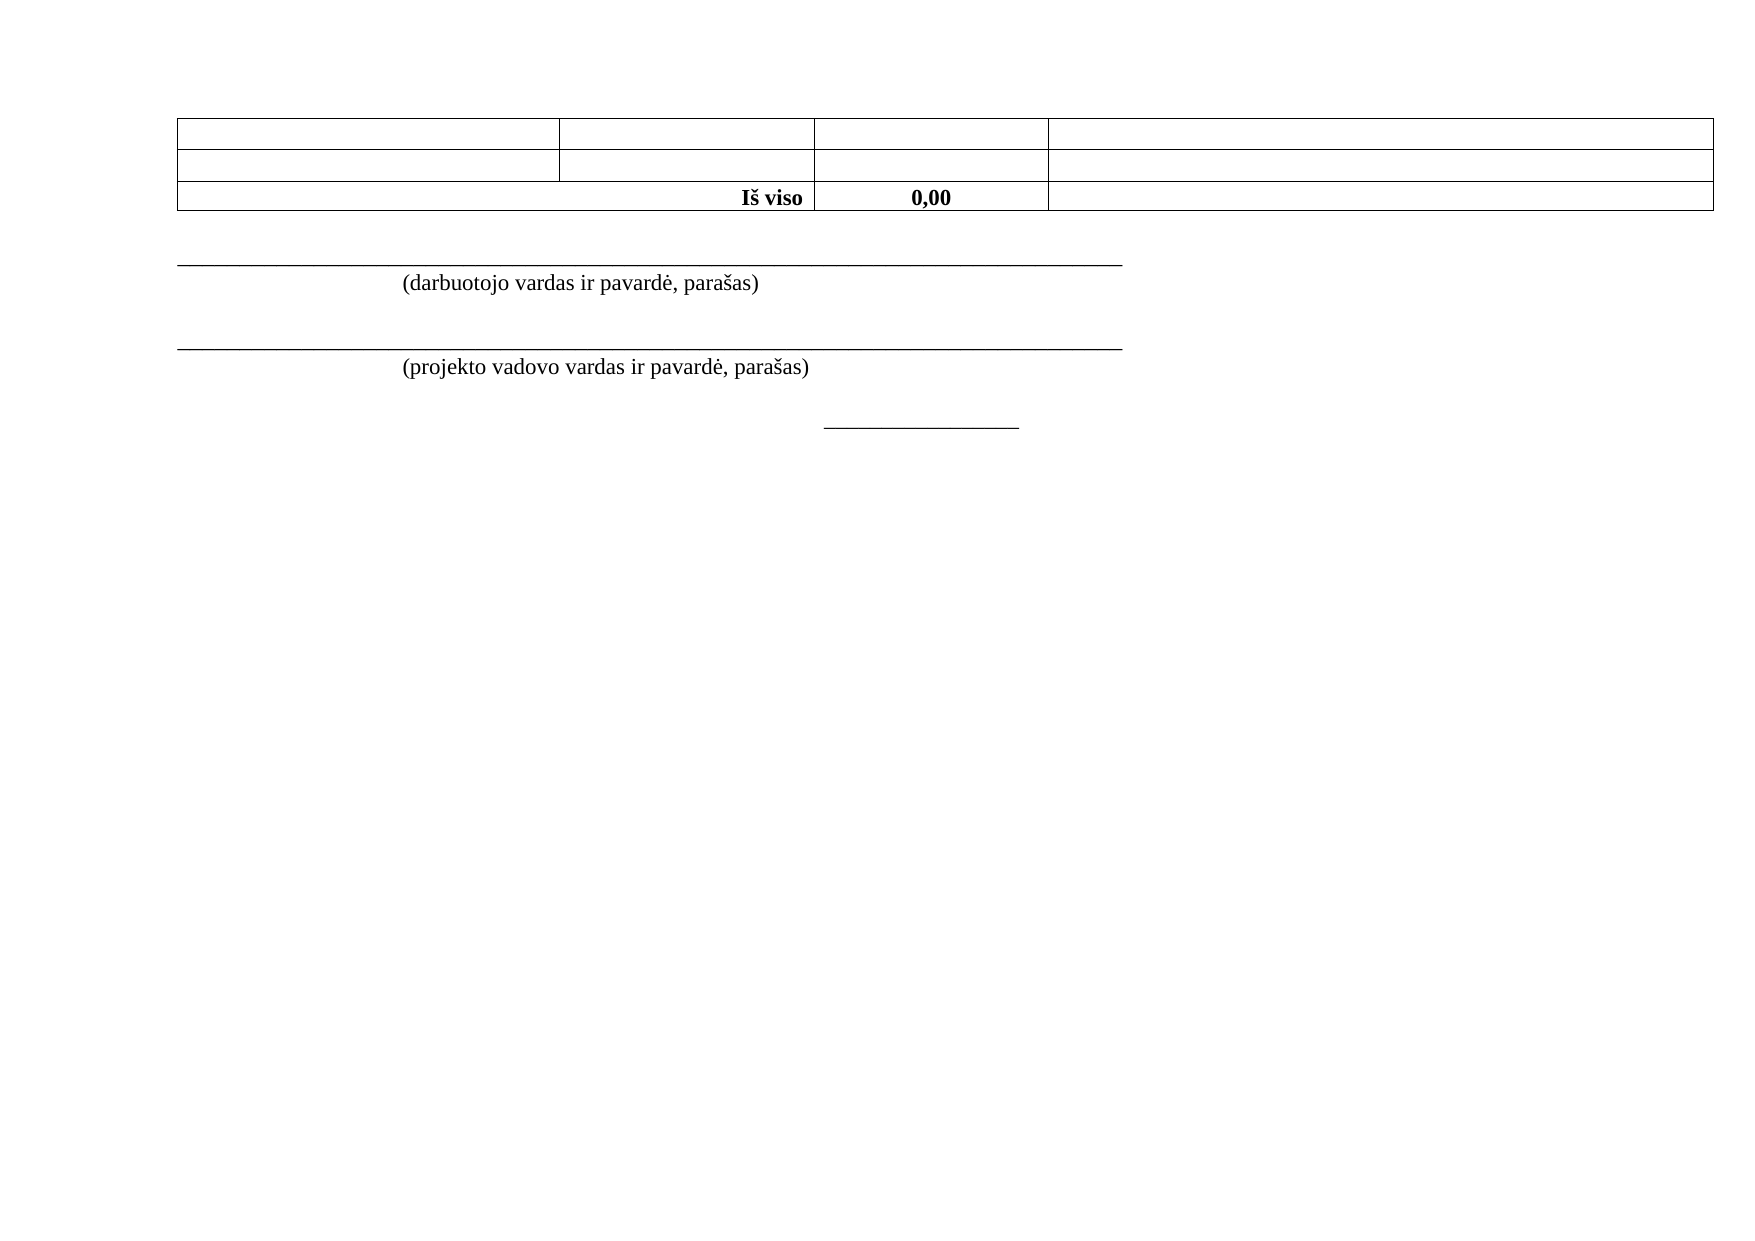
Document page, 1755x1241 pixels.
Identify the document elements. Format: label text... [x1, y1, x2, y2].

table_cell [560, 119, 814, 149]
text (projekto vadovo vardas ir pavardė, parašas) [177, 353, 1666, 379]
table_cell [178, 150, 559, 181]
table_cell [815, 119, 1048, 149]
table_cell 0,00 [815, 182, 1048, 210]
table_cell [178, 119, 559, 149]
text _ [177, 324, 1666, 353]
text _ [177, 240, 1666, 269]
table_cell [1049, 150, 1713, 181]
text (darbuotojo vardas ir pavardė, parašas) [177, 269, 1666, 295]
table_cell [815, 150, 1048, 181]
table_cell [1049, 119, 1713, 149]
table_cell [1049, 182, 1713, 210]
table_cell Iš viso [178, 182, 814, 210]
table_cell [560, 150, 814, 181]
text _________________ [177, 405, 1666, 432]
